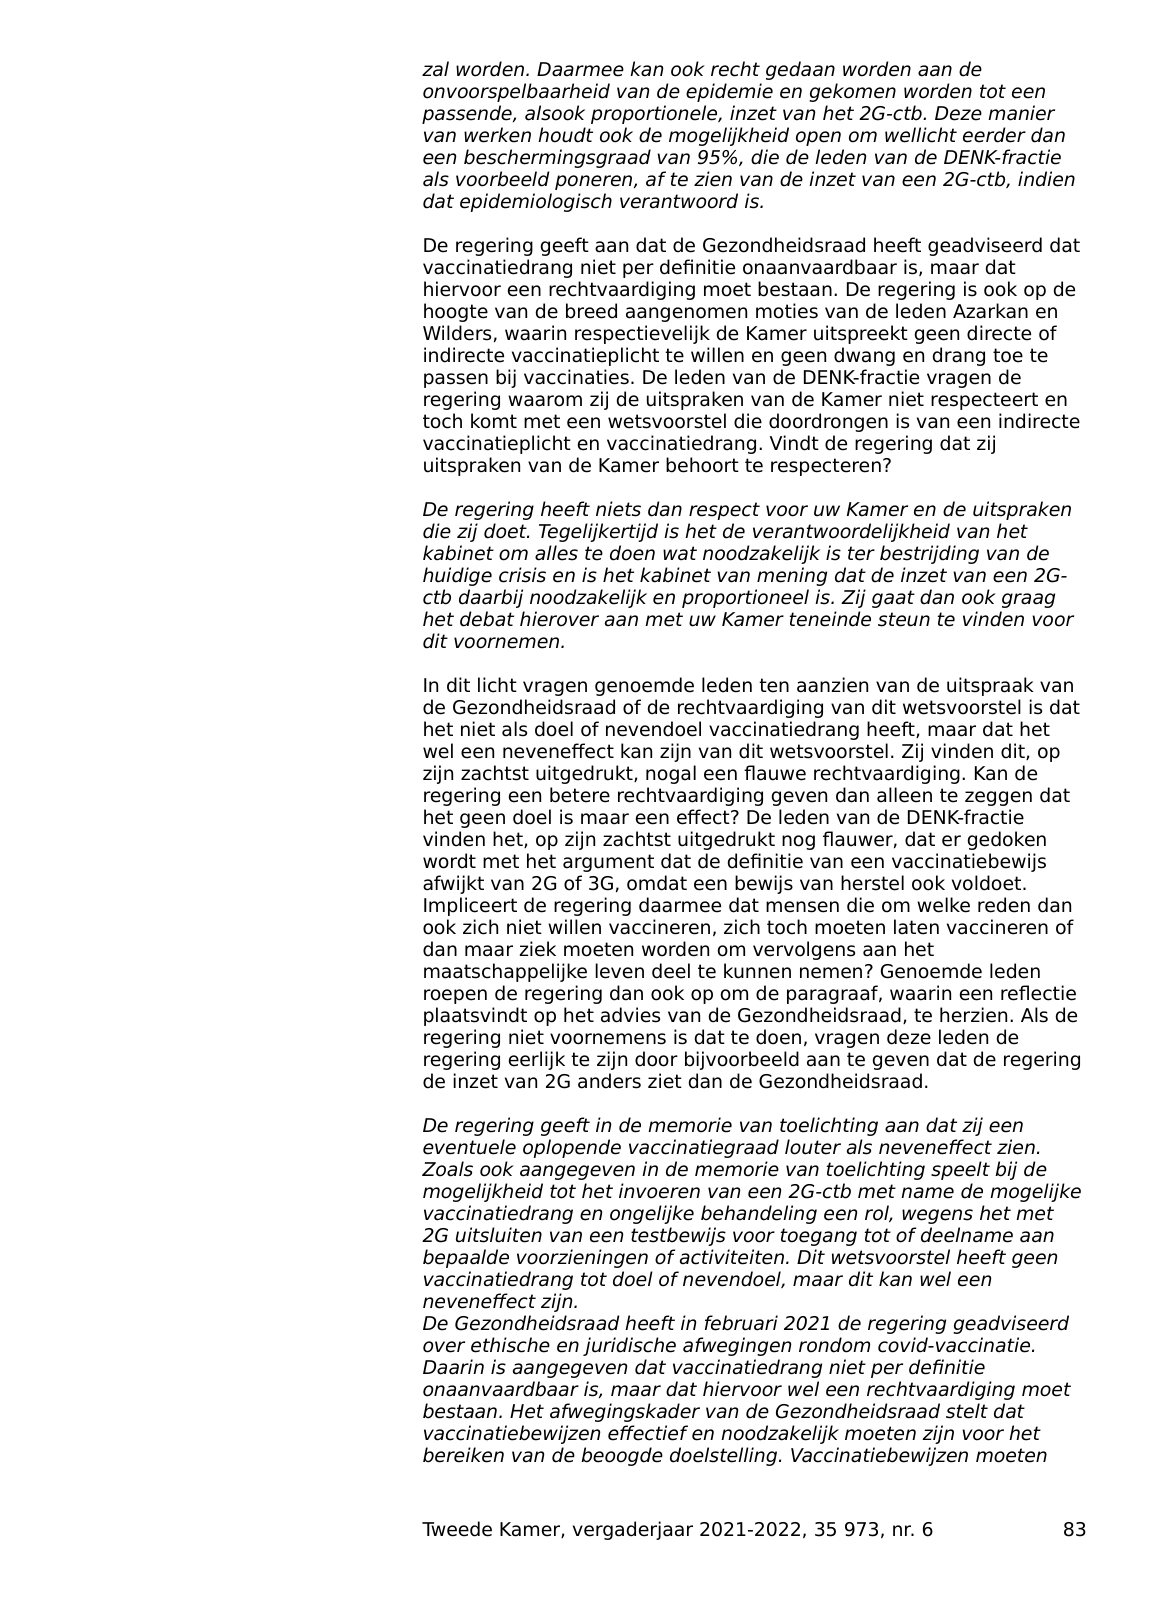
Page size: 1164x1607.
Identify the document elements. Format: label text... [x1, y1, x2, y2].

text De regering geeft in de memorie van toelichting aan dat zij een eventuele oplopende vaccinatiegraad louter als neveneffect zien. Zoals ook aangegeven in de memorie van toelichting speelt bij de mogelijkheid tot het invoeren van een 2G-ctb met name de mogelijke vaccinatiedrang en ongelijke behandeling een rol, wegens het met 2G uitsluiten van een testbewijs voor toegang tot of deelname aan bepaalde voorzieningen of activiteiten. Dit wetsvoorstel heeft geen vaccinatiedrang tot doel of nevendoel, maar dit kan wel een neveneffect zijn. [422, 1115, 1087, 1313]
text In dit licht vragen genoemde leden ten aanzien van de uitspraak van de Gezondheidsraad of de rechtvaardiging van dit wetsvoorstel is dat het niet als doel of nevendoel vaccinatiedrang heeft, maar dat het wel een neveneffect kan zijn van dit wetsvoorstel. Zij vinden dit, op zijn zachtst uitgedrukt, nogal een flauwe rechtvaardiging. Kan de regering een betere rechtvaardiging geven dan alleen te zeggen dat het geen doel is maar een effect? De leden van de DENK-fractie vinden het, op zijn zachtst uitgedrukt nog flauwer, dat er gedoken wordt met het argument dat de definitie van een vaccinatiebewijs afwijkt van 2G of 3G, omdat een bewijs van herstel ook voldoet. Impliceert de regering daarmee dat mensen die om welke reden dan ook zich niet willen vaccineren, zich toch moeten laten vaccineren of dan maar ziek moeten worden om vervolgens aan het maatschappelijke leven deel te kunnen nemen? Genoemde leden roepen de regering dan ook op om de paragraaf, waarin een reflectie plaatsvindt op het advies van de Gezondheidsraad, te herzien. Als de regering niet voornemens is dat te doen, vragen deze leden de regering eerlijk te zijn door bijvoorbeeld aan te geven dat de regering de inzet van 2G anders ziet dan de Gezondheidsraad. [422, 675, 1087, 1093]
text zal worden. Daarmee kan ook recht gedaan worden aan de onvoorspelbaarheid van de epidemie en gekomen worden tot een passende, alsook proportionele, inzet van het 2G-ctb. Deze manier van werken houdt ook de mogelijkheid open om wellicht eerder dan een beschermingsgraad van 95%, die de leden van de DENK-fractie als voorbeeld poneren, af te zien van de inzet van een 2G-ctb, indien dat epidemiologisch verantwoord is. [422, 59, 1087, 213]
text De Gezondheidsraad heeft in februari 2021 de regering geadviseerd over ethische en juridische afwegingen rondom covid-vaccinatie. Daarin is aangegeven dat vaccinatiedrang niet per definitie onaanvaardbaar is, maar dat hiervoor wel een rechtvaardiging moet bestaan. Het afwegingskader van de Gezondheidsraad stelt dat vaccinatiebewijzen effectief en noodzakelijk moeten zijn voor het bereiken van de beoogde doelstelling. Vaccinatiebewijzen moeten [422, 1313, 1087, 1467]
text De regering heeft niets dan respect voor uw Kamer en de uitspraken die zij doet. Tegelijkertijd is het de verantwoordelijkheid van het kabinet om alles te doen wat noodzakelijk is ter bestrijding van de huidige crisis en is het kabinet van mening dat de inzet van een 2G-ctb daarbij noodzakelijk en proportioneel is. Zij gaat dan ook graag het debat hierover aan met uw Kamer teneinde steun te vinden voor dit voornemen. [422, 499, 1087, 653]
text De regering geeft aan dat de Gezondheidsraad heeft geadviseerd dat vaccinatiedrang niet per definitie onaanvaardbaar is, maar dat hiervoor een rechtvaardiging moet bestaan. De regering is ook op de hoogte van de breed aangenomen moties van de leden Azarkan en Wilders, waarin respectievelijk de Kamer uitspreekt geen directe of indirecte vaccinatieplicht te willen en geen dwang en drang toe te passen bij vaccinaties. De leden van de DENK-fractie vragen de regering waarom zij de uitspraken van de Kamer niet respecteert en toch komt met een wetsvoorstel die doordrongen is van een indirecte vaccinatieplicht en vaccinatiedrang. Vindt de regering dat zij uitspraken van de Kamer behoort te respecteren? [422, 235, 1087, 477]
